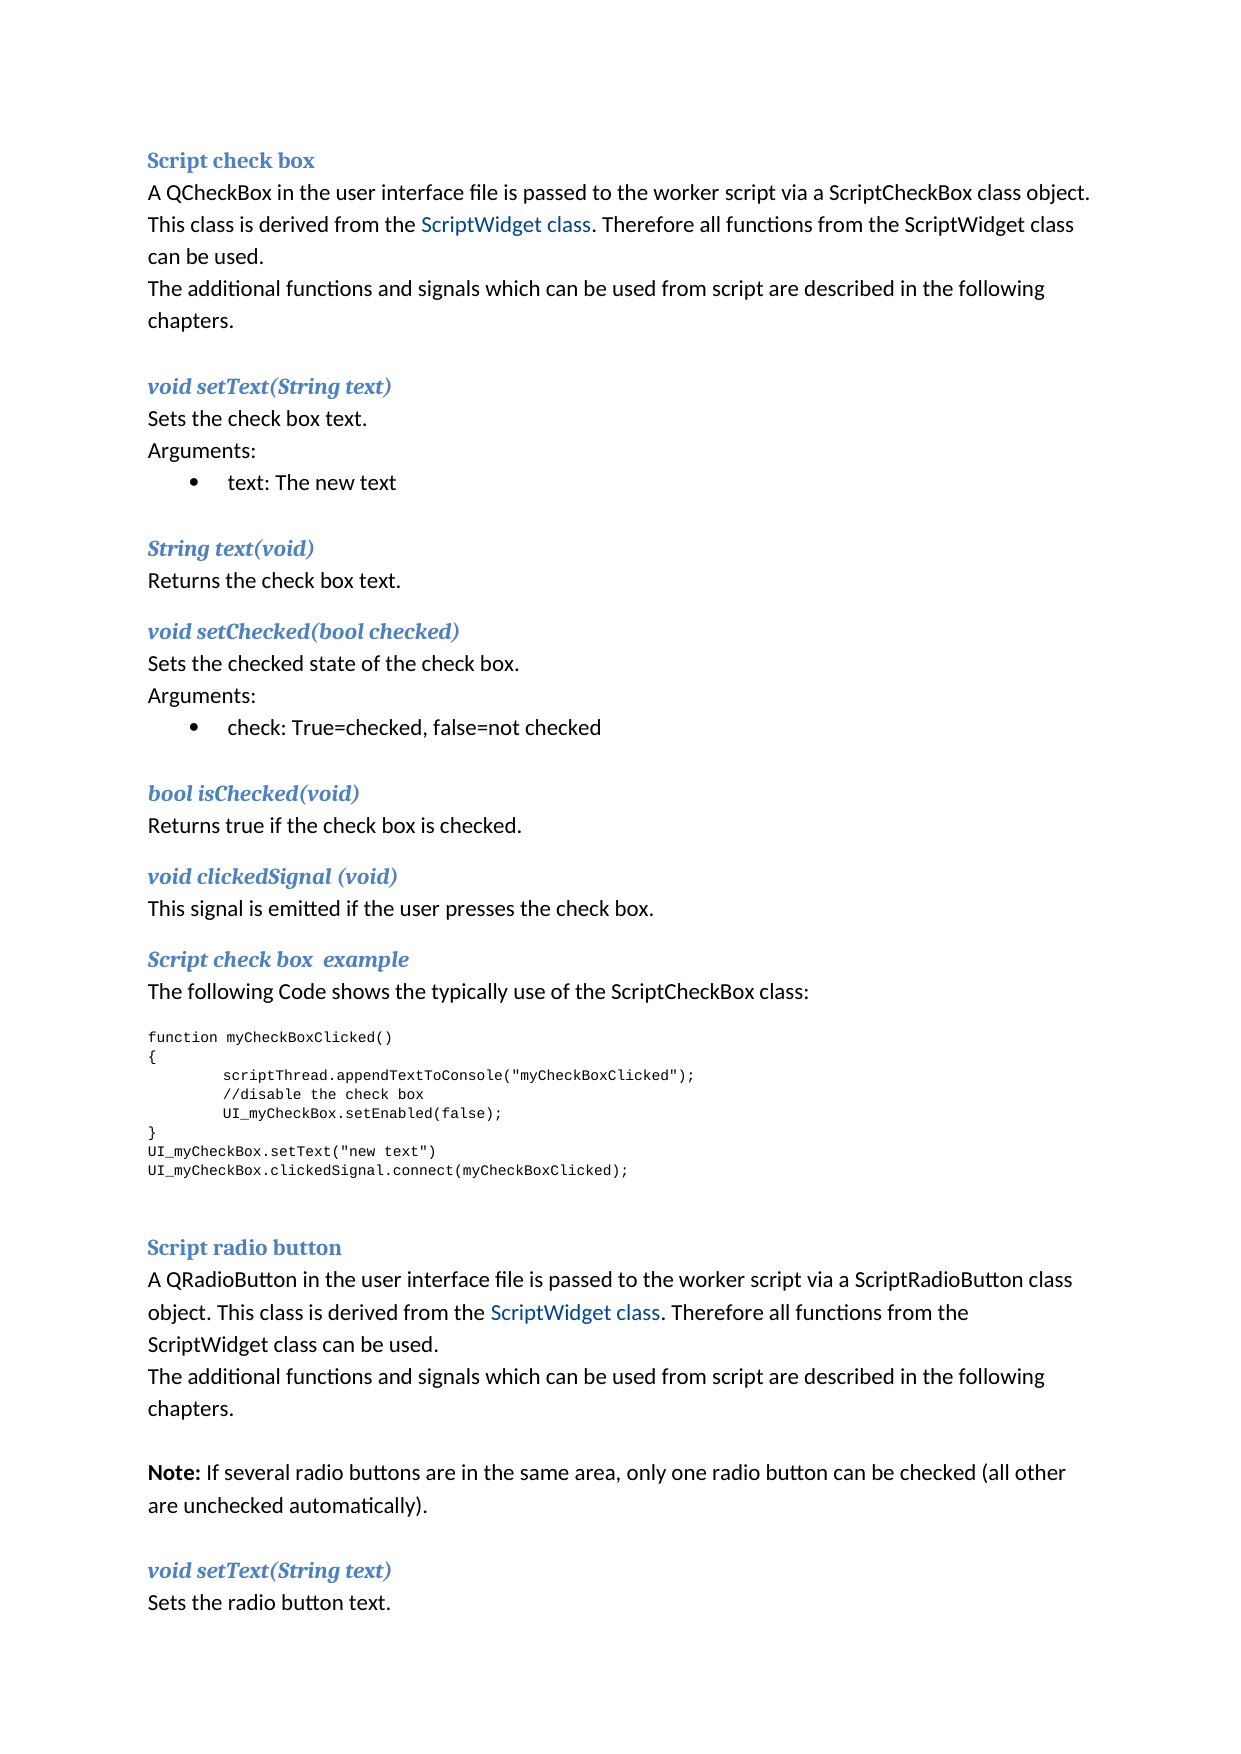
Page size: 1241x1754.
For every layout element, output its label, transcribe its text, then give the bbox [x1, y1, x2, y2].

text Arguments: [148, 681, 1093, 709]
text Note: If several radio buttons are in the same area, only one radio button can be checked (all other are unchecked automatically). [148, 1458, 1093, 1519]
list text: The new text [190, 468, 1093, 496]
text Sets the radio button text. [148, 1588, 1093, 1616]
subtitle String text(void) [148, 536, 1093, 562]
text Returns the check box text. [148, 566, 1093, 594]
text } [148, 1125, 1093, 1142]
text The following Code shows the typically use of the ScriptCheckBox class: [148, 977, 1093, 1006]
subtitle void setText(String text) [148, 374, 1093, 400]
subtitle Script check box example [148, 947, 1093, 974]
text UI_myCheckBox.setEnabled(false); [148, 1106, 1093, 1123]
subtitle Script radio button [148, 1235, 1093, 1262]
subtitle void setText(String text) [148, 1558, 1093, 1584]
text //disable the check box [148, 1087, 1093, 1104]
subtitle void setChecked(bool checked) [148, 619, 1093, 645]
text { [148, 1049, 1093, 1066]
text This signal is emitted if the user presses the check box. [148, 894, 1093, 922]
text scriptThread.appendTextToConsole("myCheckBoxClicked"); [148, 1068, 1093, 1085]
subtitle Script check box [148, 148, 1093, 174]
subtitle bool isChecked(void) [148, 781, 1093, 807]
text The additional functions and signals which can be used from script are described in the following chapters. [148, 1362, 1093, 1422]
list check: True=checked, false=not checked [190, 713, 1093, 742]
text Sets the check box text. [148, 404, 1093, 432]
text Sets the checked state of the check box. [148, 649, 1093, 677]
text function myCheckBoxClicked() [148, 1031, 1093, 1047]
text A QRadioButton in the user interface file is passed to the worker script via a ScriptRadioButton class object. This class is derived from the ScriptWidget class. Therefore all functions from the ScriptWidget class can be used. [148, 1265, 1093, 1358]
text The additional functions and signals which can be used from script are described in the following chapters. [148, 274, 1093, 334]
subtitle void clickedSignal (void) [148, 864, 1093, 890]
text Arguments: [148, 436, 1093, 464]
text A QCheckBox in the user interface file is passed to the worker script via a ScriptCheckBox class object. This class is derived from the ScriptWidget class. Therefore all functions from the ScriptWidget class can be used. [148, 178, 1093, 270]
text UI_myCheckBox.clickedSignal.connect(myCheckBoxClicked); [148, 1163, 1093, 1180]
text UI_myCheckBox.setText("new text") [148, 1144, 1093, 1161]
text Returns true if the check box is checked. [148, 811, 1093, 839]
